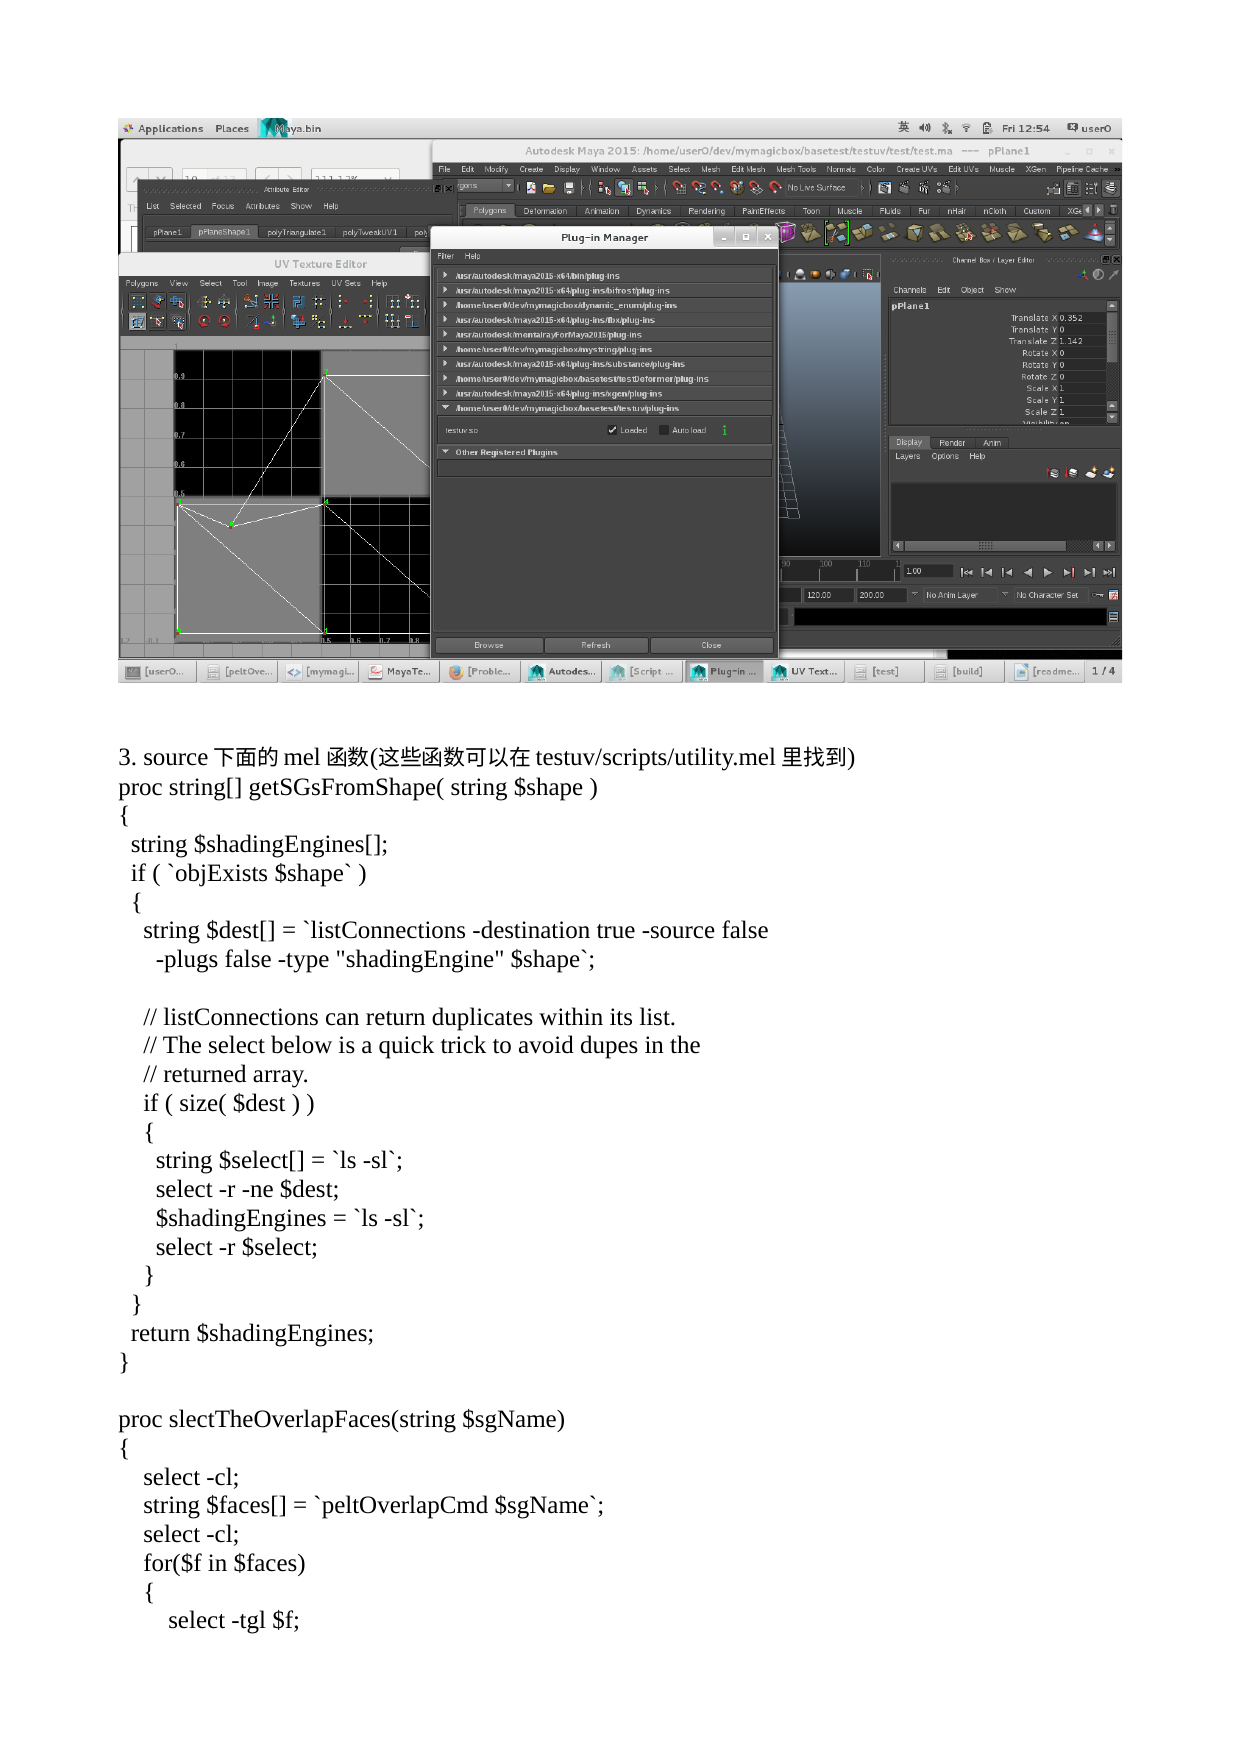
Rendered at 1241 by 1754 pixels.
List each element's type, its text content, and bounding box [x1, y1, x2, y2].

text if ( `objExists $shape` ) [118, 858, 1122, 887]
text select -tgl $f; [118, 1605, 1122, 1634]
text { [118, 1433, 1122, 1462]
text string $shadingEngines[]; [118, 829, 1122, 858]
text 3. source下面的mel函数(这些函数可以在testuv/scripts/utility.mel里找到) [118, 740, 1122, 772]
text { [118, 1117, 1122, 1145]
text select -cl; [118, 1519, 1122, 1548]
text proc string[] getSGsFromShape( string $shape ) [118, 772, 1122, 800]
text if ( size( $dest ) ) [118, 1088, 1122, 1117]
text return $shadingEngines; [118, 1318, 1122, 1347]
text proc slectTheOverlapFaces(string $sgName) [118, 1404, 1122, 1433]
text // The select below is a quick trick to avoid dupes in the [118, 1030, 1122, 1059]
text { [118, 1577, 1122, 1605]
text for($f in $faces) [118, 1548, 1122, 1577]
text select -r -ne $dest; [118, 1174, 1122, 1203]
text { [118, 887, 1122, 915]
text // returned array. [118, 1059, 1122, 1088]
text -plugs false -type "shadingEngine" $shape`; [118, 944, 1122, 973]
text string $dest[] = `listConnections -destination true -source false [118, 915, 1122, 944]
text select -cl; [118, 1462, 1122, 1490]
text } [118, 1289, 1122, 1318]
text $shadingEngines = `ls -sl`; [118, 1203, 1122, 1232]
text { [118, 800, 1122, 829]
text // listConnections can return duplicates within its list. [118, 1002, 1122, 1030]
text select -r $select; [118, 1232, 1122, 1260]
picture [118, 118, 1123, 683]
text string $faces[] = `peltOverlapCmd $sgName`; [118, 1490, 1122, 1519]
text } [118, 1260, 1122, 1289]
text string $select[] = `ls -sl`; [118, 1145, 1122, 1174]
text } [118, 1347, 1122, 1375]
